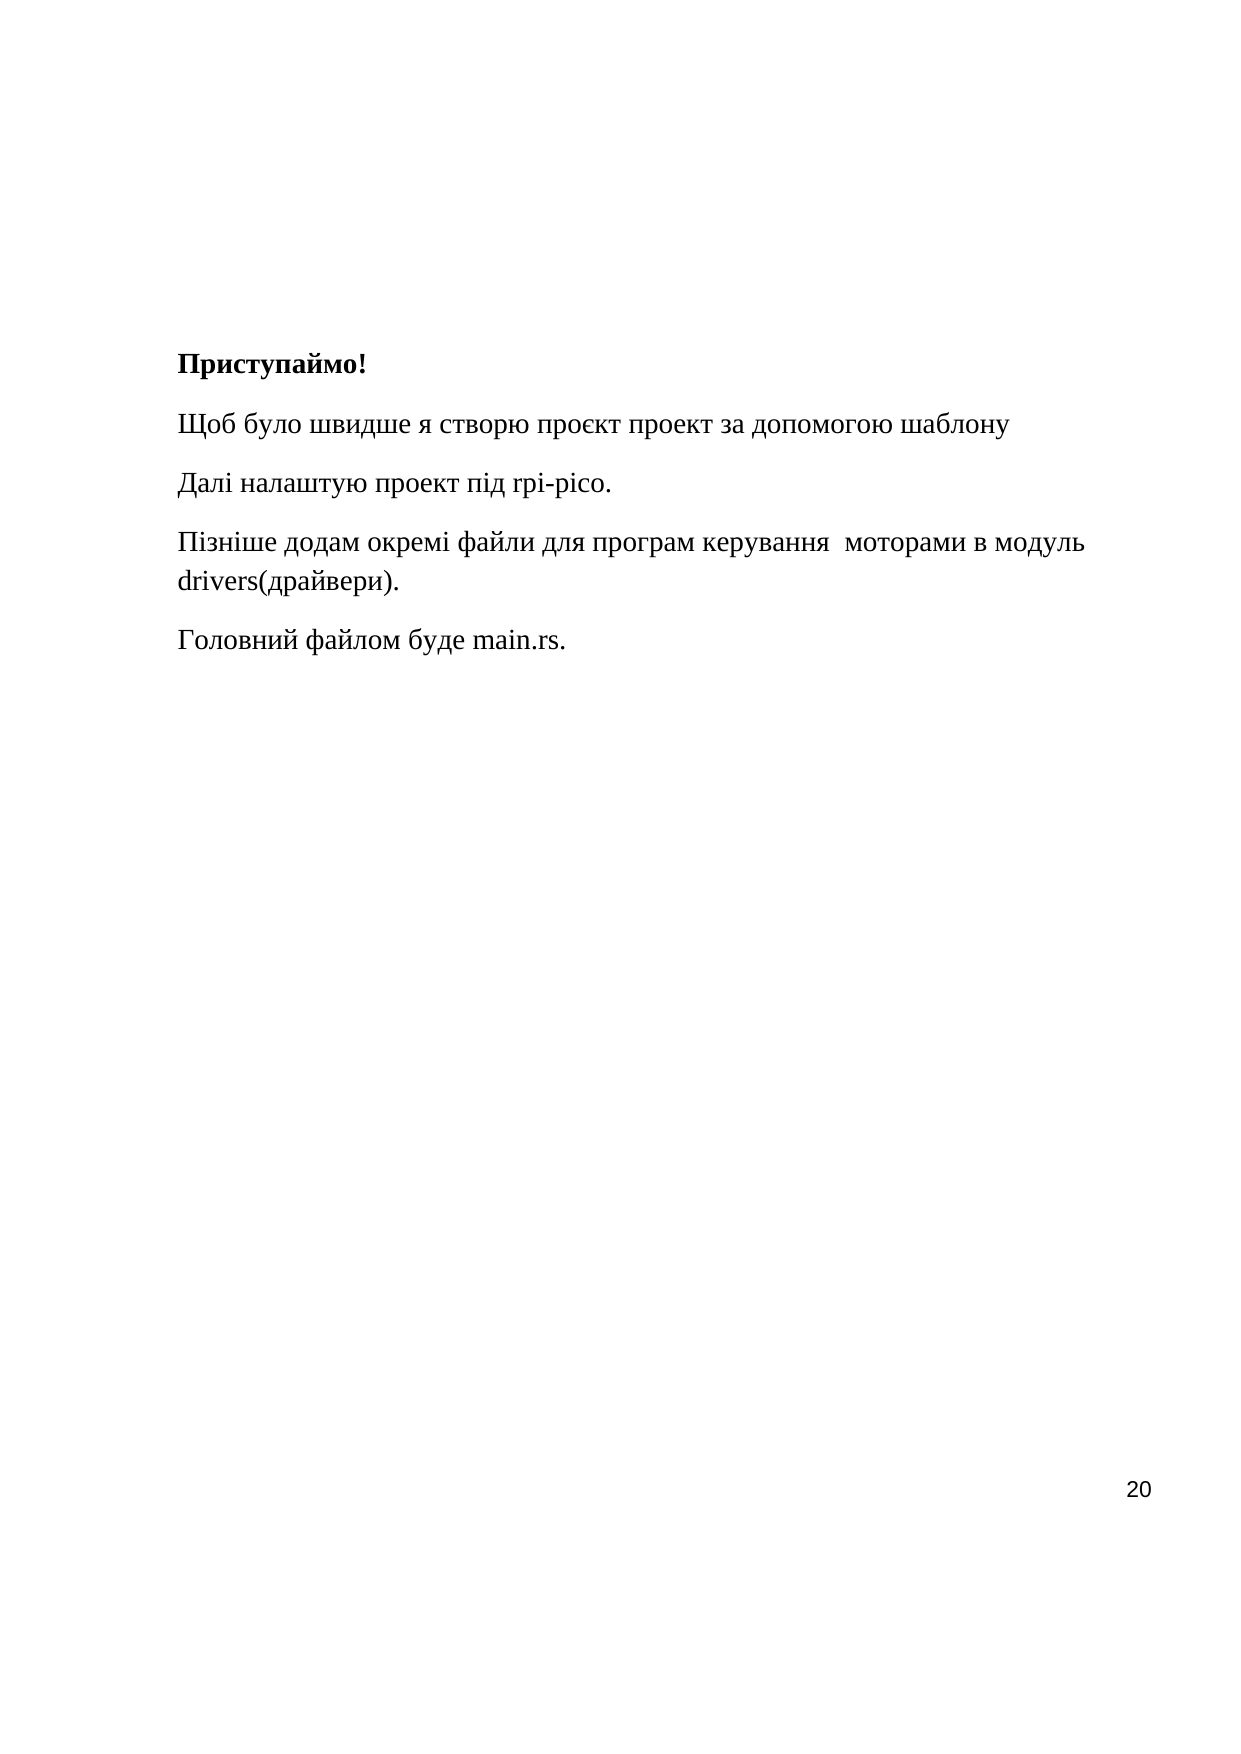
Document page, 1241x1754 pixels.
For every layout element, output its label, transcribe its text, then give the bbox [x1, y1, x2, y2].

text Щоб було швидше я створю проєкт проект за допомогою шаблону [177, 406, 1152, 439]
text Приступаймо! [177, 346, 1152, 380]
text Далі налаштую проект під rpi-pico. [177, 465, 1152, 499]
text Пізніше додам окремі файли для програм керування моторами в модуль drivers(драйвери). [177, 524, 1152, 597]
text Головний файлом буде main.rs. [177, 622, 1152, 656]
